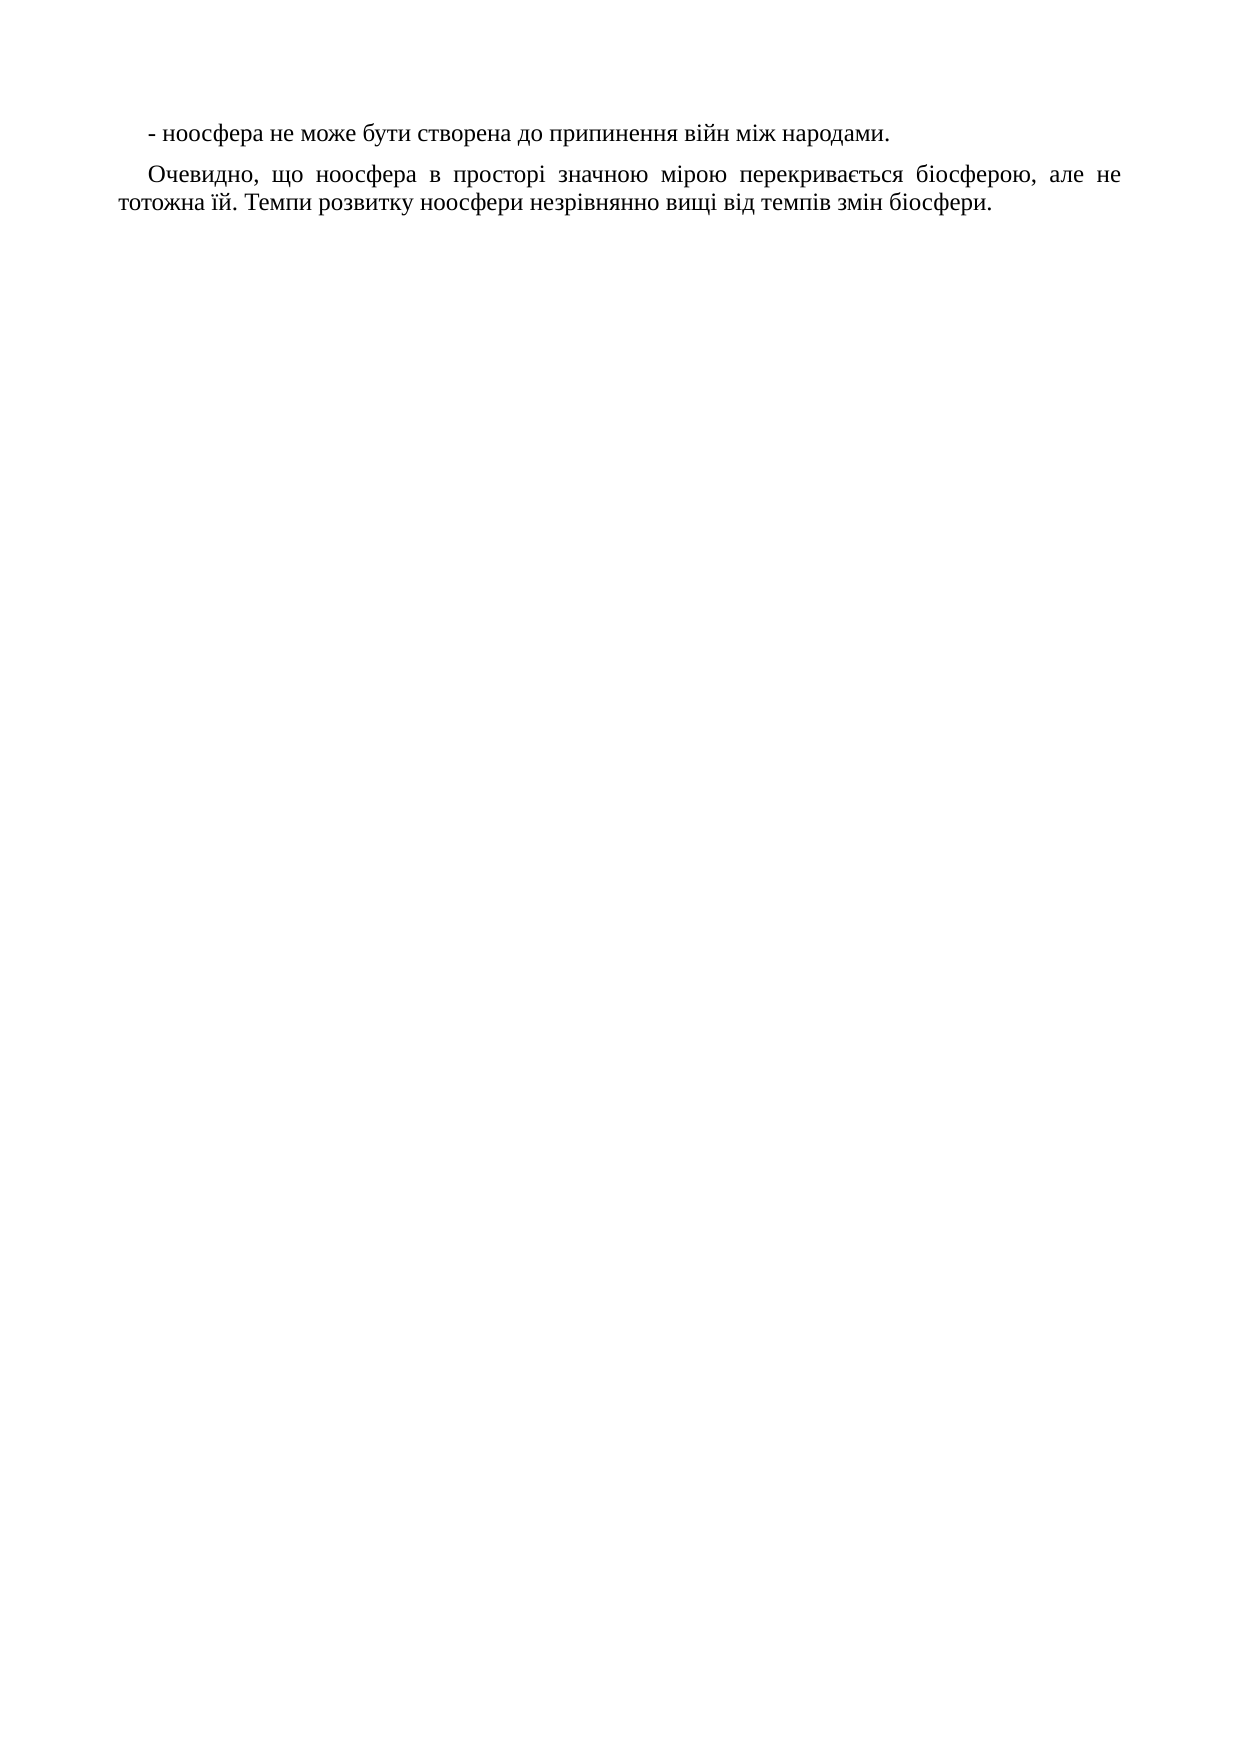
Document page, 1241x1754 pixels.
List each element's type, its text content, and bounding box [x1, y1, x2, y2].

text Очевидно, що ноосфера в просторі значною мірою перекривається біосферою, але не тотожна їй. Темпи розвитку ноосфери незрівнянно вищі від темпів змін біосфери. [118, 159, 1122, 216]
text - ноосфера не може бути створена до припинення війн між народами. [118, 118, 1122, 147]
